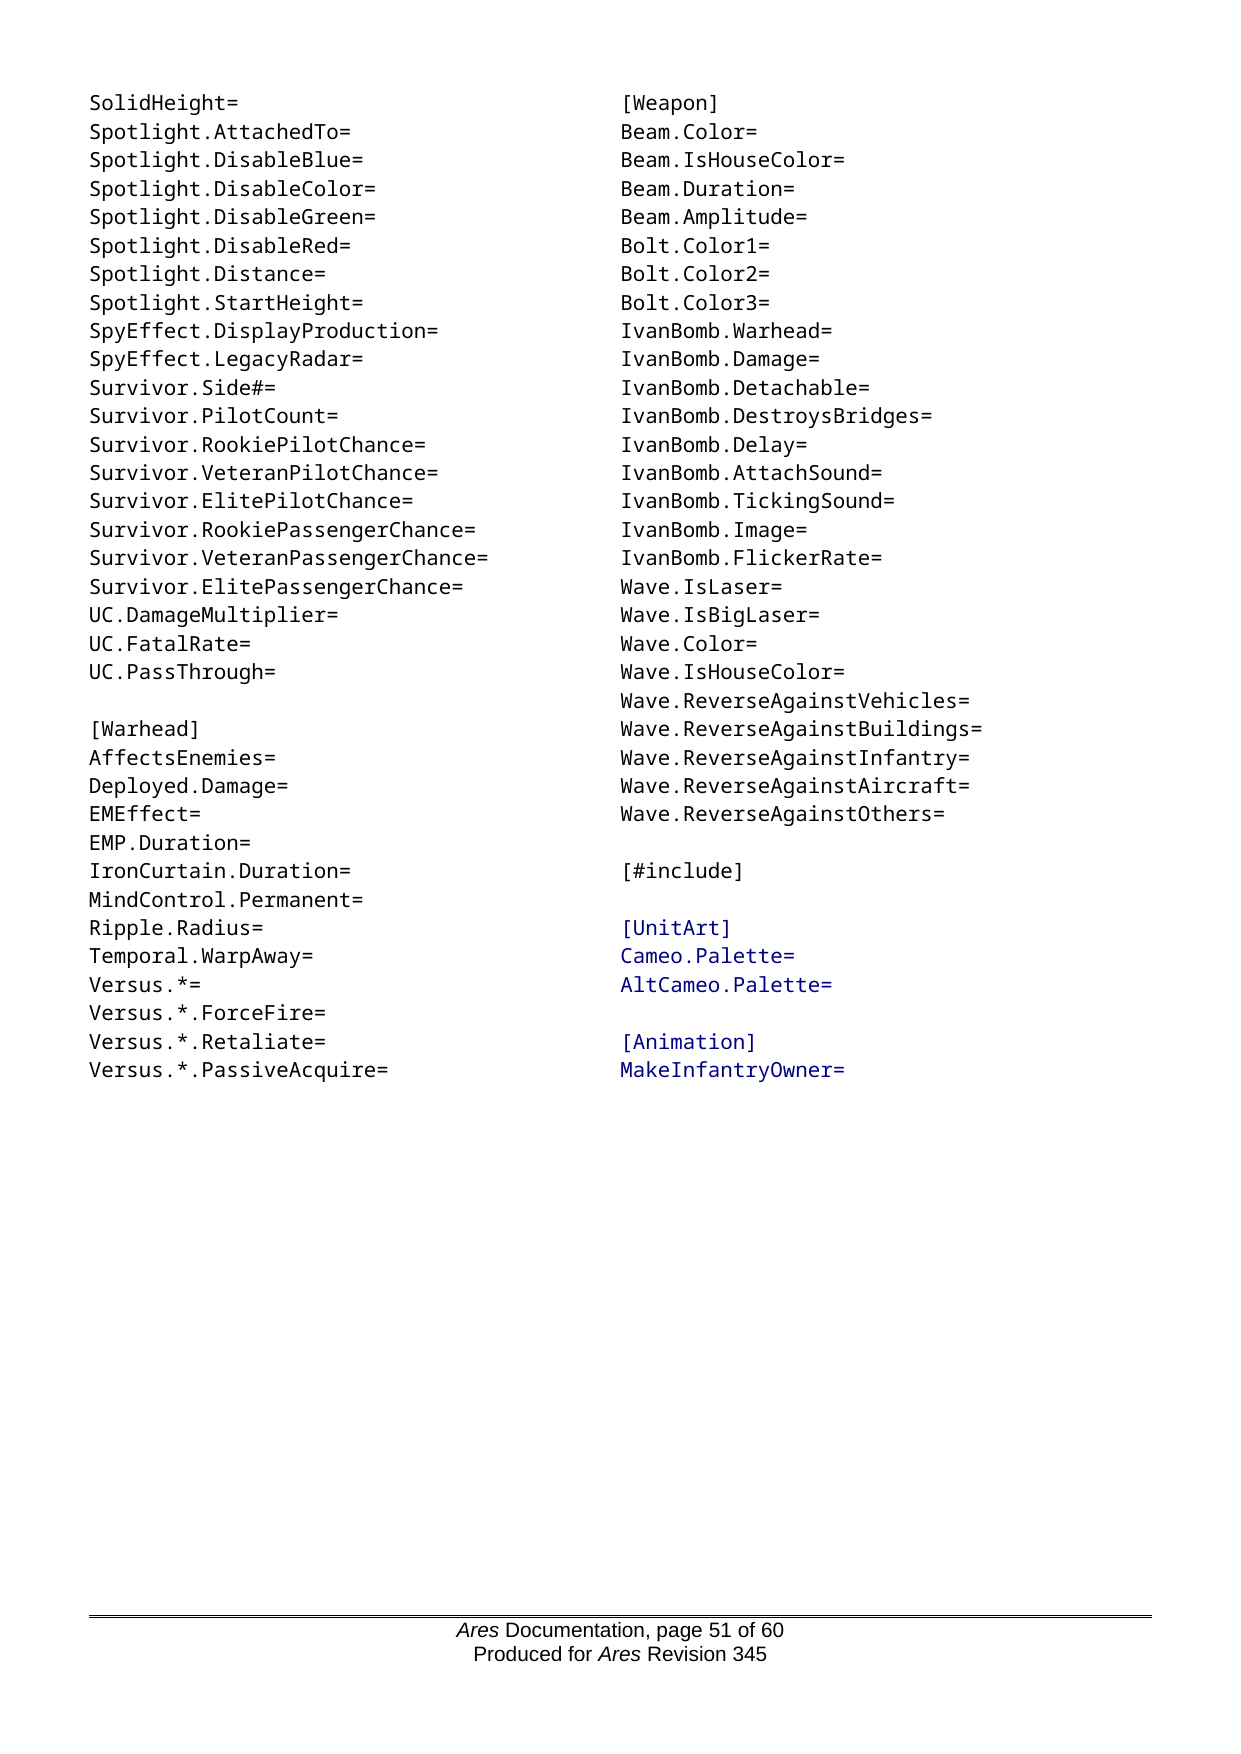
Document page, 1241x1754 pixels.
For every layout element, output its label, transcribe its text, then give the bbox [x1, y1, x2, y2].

text Spotlight.DisableRed= [88, 231, 620, 259]
text [UnitArt] Cameo.Palette= [620, 885, 1152, 970]
text Survivor.VeteranPassengerChance= [88, 543, 620, 572]
text EMEffect= [88, 799, 620, 828]
text UC.FatalRate= UC.PassThrough= [88, 629, 620, 686]
text EMP.Duration= IronCurtain.Duration= MindControl.Permanent= [88, 828, 620, 913]
text Spotlight.DisableColor= [88, 174, 620, 202]
text Deployed.Damage= [88, 771, 620, 799]
text Spotlight.DisableGreen= [88, 202, 620, 231]
text AltCameo.Palette= [620, 970, 1152, 998]
text Bolt.Color2= [620, 259, 1152, 288]
text Spotlight.AttachedTo= [88, 117, 620, 145]
text Ripple.Radius= [88, 913, 620, 942]
text Survivor.Side#= Survivor.PilotCount= Survivor.RookiePilotChance= Survivor.VeteranPilotChance= Survivor.ElitePilotChance= Survivor.RookiePassengerChance= [88, 373, 620, 543]
text Spotlight.DisableBlue= [88, 145, 620, 174]
text [Weapon] Beam.Color= Beam.IsHouseColor= Beam.Duration= Beam.Amplitude= [620, 88, 1152, 231]
text Spotlight.StartHeight= SpyEffect.DisplayProduction= SpyEffect.LegacyRadar= [88, 288, 620, 373]
text Spotlight.Distance= [88, 259, 620, 288]
text MakeInfantryOwner= [620, 1055, 1152, 1084]
text Temporal.WarpAway= [88, 942, 620, 970]
text SolidHeight= [88, 88, 620, 117]
text Bolt.Color3= IvanBomb.Warhead= IvanBomb.Damage= IvanBomb.Detachable= IvanBomb.DestroysBridges= IvanBomb.Delay= IvanBomb.AttachSound= IvanBomb.TickingSound= IvanBomb.Image= IvanBomb.FlickerRate= Wave.IsLaser= Wave.IsBigLaser= Wave.Color= Wave.IsHouseColor= Wave.ReverseAgainstVehicles= Wave.ReverseAgainstBuildings= Wave.ReverseAgainstInfantry= Wave.ReverseAgainstAircraft= Wave.ReverseAgainstOthers= [620, 288, 1152, 828]
text Survivor.ElitePassengerChance= UC.DamageMultiplier= [88, 572, 620, 629]
text Bolt.Color1= [620, 231, 1152, 259]
text Versus.*= Versus.*.ForceFire= Versus.*.Retaliate= Versus.*.PassiveAcquire= [88, 970, 620, 1084]
text [Animation] [620, 1027, 1152, 1055]
text [#include] [620, 856, 1152, 885]
text [Warhead] AffectsEnemies= [88, 714, 620, 771]
